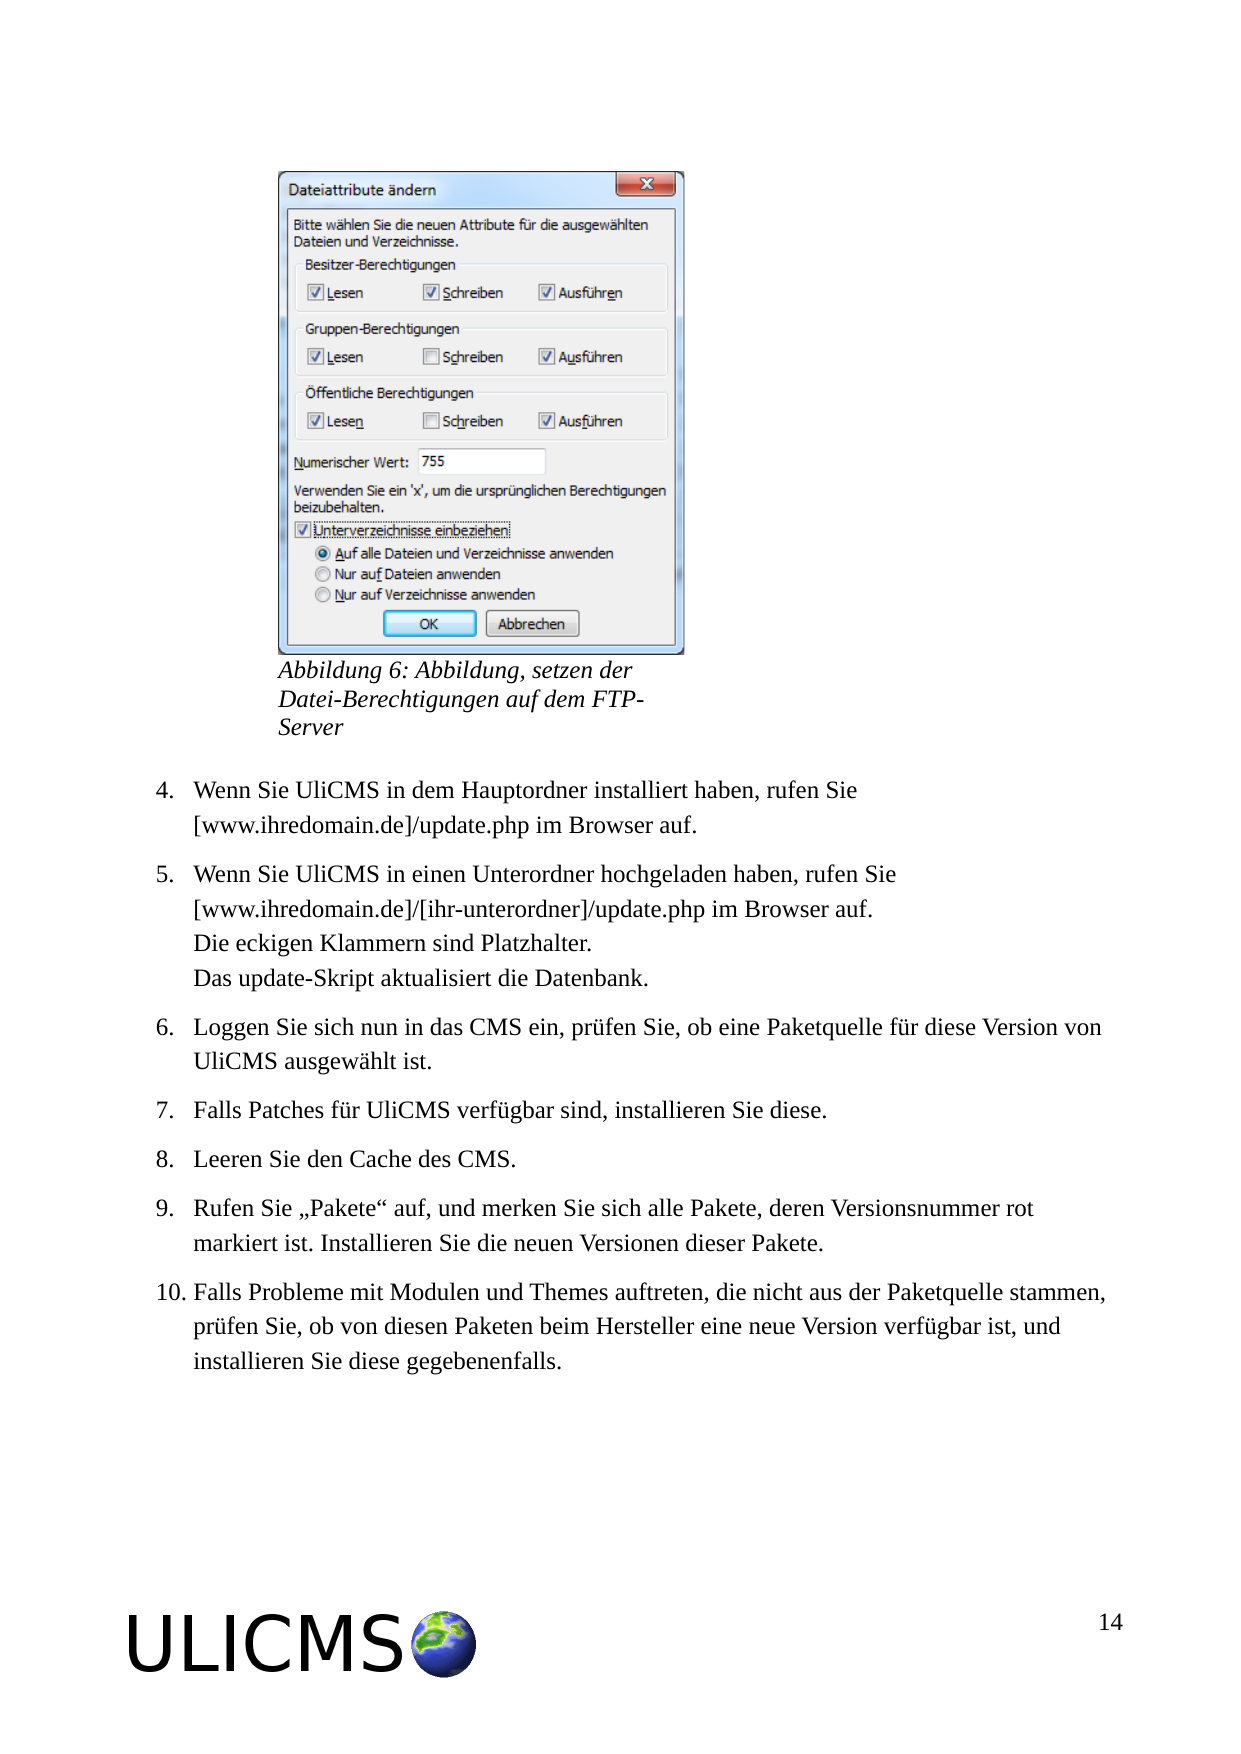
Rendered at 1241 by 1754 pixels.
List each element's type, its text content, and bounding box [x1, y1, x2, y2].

picture [118, 1607, 479, 1681]
list Rufen Sie „Pakete“ auf, und merken Sie sich alle Pakete, deren Versionsnummer rot markiert ist. Installieren Sie die neuen Versionen dieser Pakete. [156, 1193, 1123, 1257]
list Loggen Sie sich nun in das CMS ein, prüfen Sie, ob eine Paketquelle für diese Version von UliCMS ausgewählt ist. [156, 1012, 1123, 1075]
list Falls Patches für UliCMS verfügbar sind, installieren Sie diese. [156, 1095, 1123, 1124]
list Wenn Sie UliCMS in dem Hauptordner installiert haben, rufen Sie [www.ihredomain.de]/update.php im Browser auf. [156, 159, 1123, 839]
picture [278, 171, 685, 655]
list Wenn Sie UliCMS in einen Unterordner hochgeladen haben, rufen Sie [www.ihredomain.de]/[ihr-unterordner]/update.php im Browser auf. Die eckigen Klammern sind Platzhalter. Das update-Skript aktualisiert die Datenbank. [156, 859, 1123, 991]
list Falls Probleme mit Modulen und Themes auftreten, die nicht aus der Paketquelle stammen, prüfen Sie, ob von diesen Paketen beim Hersteller eine neue Version verfügbar ist, und installieren Sie diese gegebenenfalls. [156, 1277, 1123, 1374]
list Leeren Sie den Cache des CMS. [156, 1144, 1123, 1173]
list Abbildung 6: Abbildung, setzen der Datei-Berechtigungen auf dem FTP-Server [278, 655, 684, 770]
